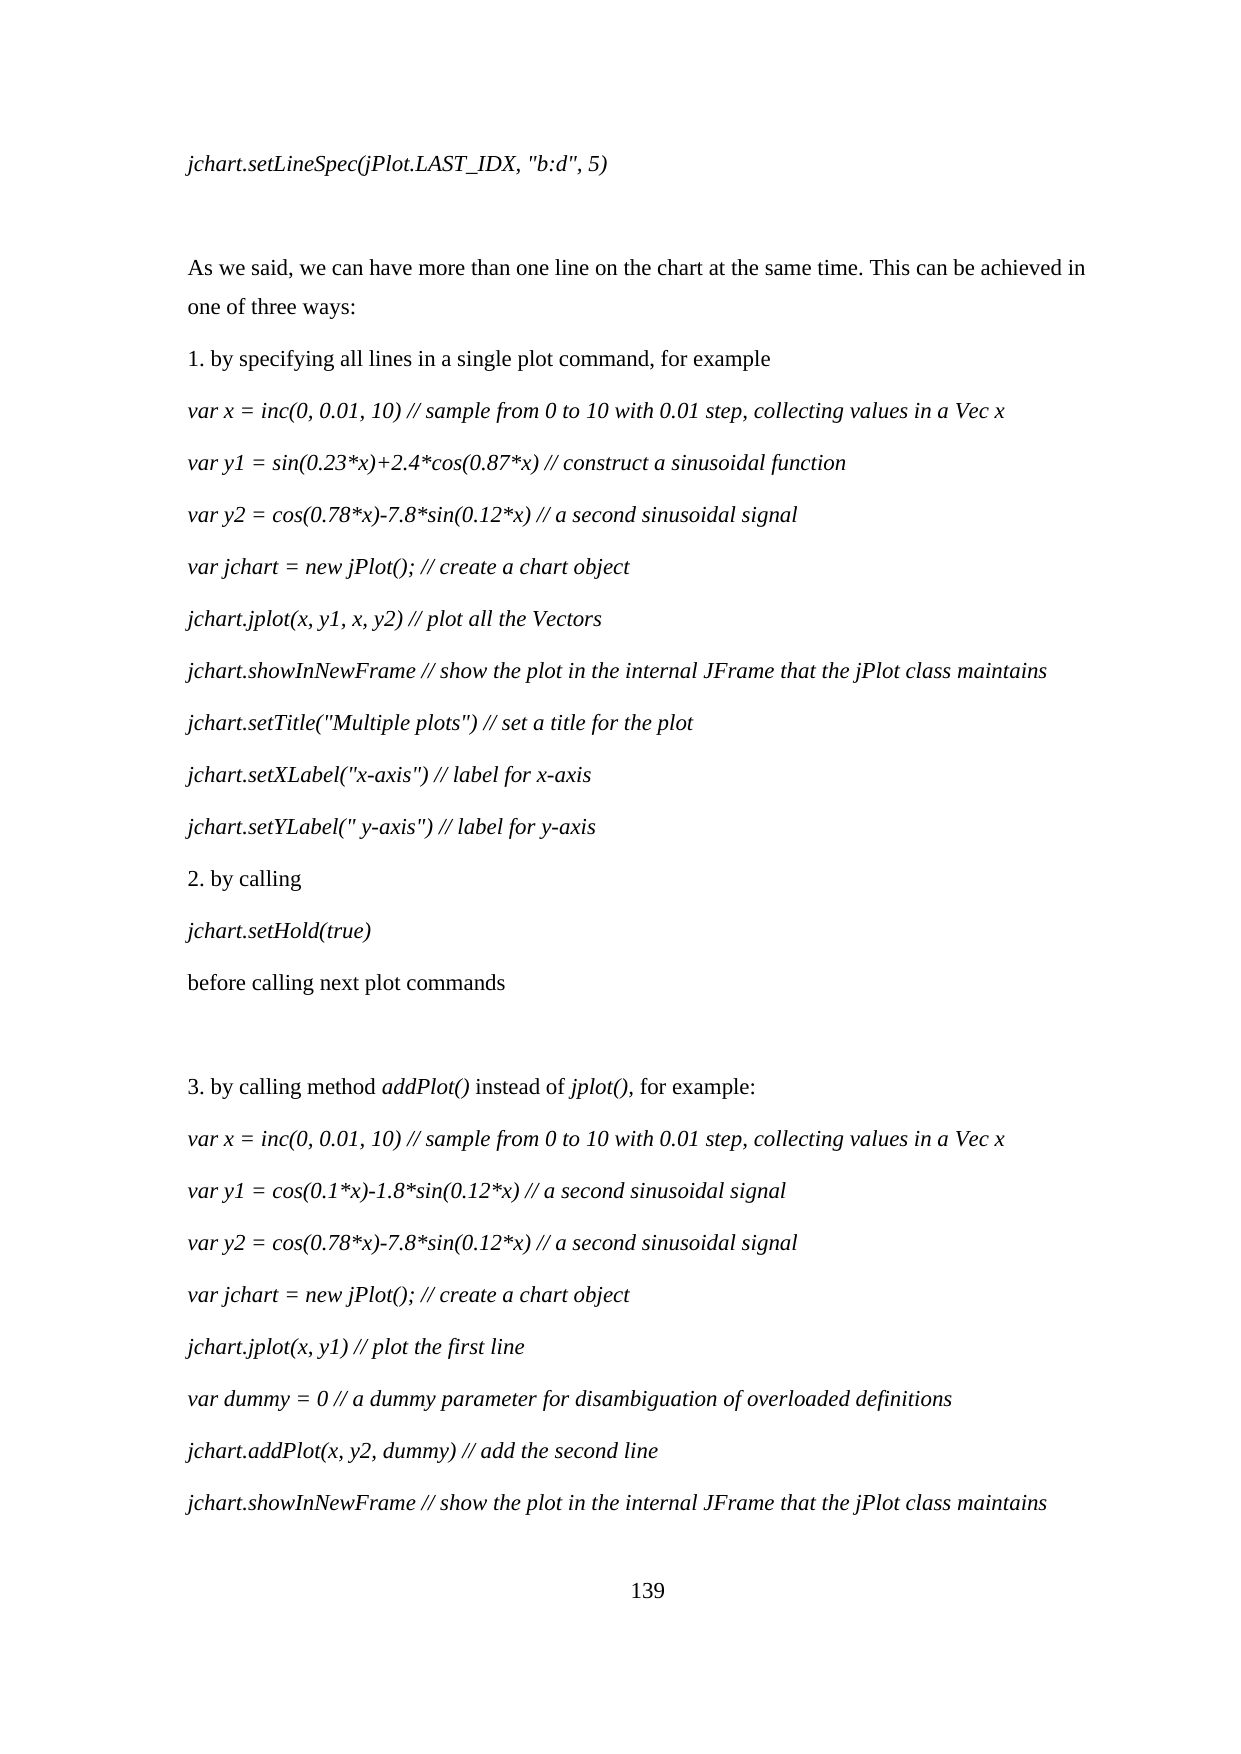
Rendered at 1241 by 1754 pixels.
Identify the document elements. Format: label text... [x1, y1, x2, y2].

text jchart.jplot(x, y1) // plot the first line [187, 1333, 1108, 1359]
text jchart.setYLabel(" y-axis") // label for y-axis [187, 813, 1108, 839]
text var dummy = 0 // a dummy parameter for disambiguation of overloaded definitions [187, 1385, 1108, 1411]
text jchart.setHold(true) [187, 917, 1108, 943]
text 1. by specifying all lines in a single plot command, for example [187, 345, 1108, 372]
text jchart.setLineSpec(jPlot.LAST_IDX, "b:d", 5) [187, 150, 1108, 176]
text var y1 = sin(0.23*x)+2.4*cos(0.87*x) // construct a sinusoidal function [187, 449, 1108, 476]
text var x = inc(0, 0.01, 10) // sample from 0 to 10 with 0.01 step, collecting values in a Vec x [187, 1125, 1108, 1151]
text before calling next plot commands [187, 969, 1108, 996]
text jchart.addPlot(x, y2, dummy) // add the second line [187, 1437, 1108, 1463]
text jchart.showInNewFrame // show the plot in the internal JFrame that the jPlot class maintains [187, 657, 1108, 684]
text var jchart = new jPlot(); // create a chart object [187, 553, 1108, 580]
text var x = inc(0, 0.01, 10) // sample from 0 to 10 with 0.01 step, collecting values in a Vec x [187, 397, 1108, 424]
text 3. by calling method addPlot() instead of jplot(), for example: [187, 1073, 1108, 1099]
text jchart.jplot(x, y1, x, y2) // plot all the Vectors [187, 605, 1108, 632]
text var jchart = new jPlot(); // create a chart object [187, 1281, 1108, 1307]
text var y2 = cos(0.78*x)-7.8*sin(0.12*x) // a second sinusoidal signal [187, 1229, 1108, 1255]
text jchart.setXLabel("x-axis") // label for x-axis [187, 761, 1108, 788]
text 2. by calling [187, 865, 1108, 892]
text jchart.setTitle("Multiple plots") // set a title for the plot [187, 709, 1108, 736]
text As we said, we can have more than one line on the chart at the same time. This can be achieved in one of three ways: [187, 254, 1108, 320]
text var y1 = cos(0.1*x)-1.8*sin(0.12*x) // a second sinusoidal signal [187, 1177, 1108, 1203]
text var y2 = cos(0.78*x)-7.8*sin(0.12*x) // a second sinusoidal signal [187, 501, 1108, 528]
text jchart.showInNewFrame // show the plot in the internal JFrame that the jPlot class maintains [187, 1489, 1108, 1515]
